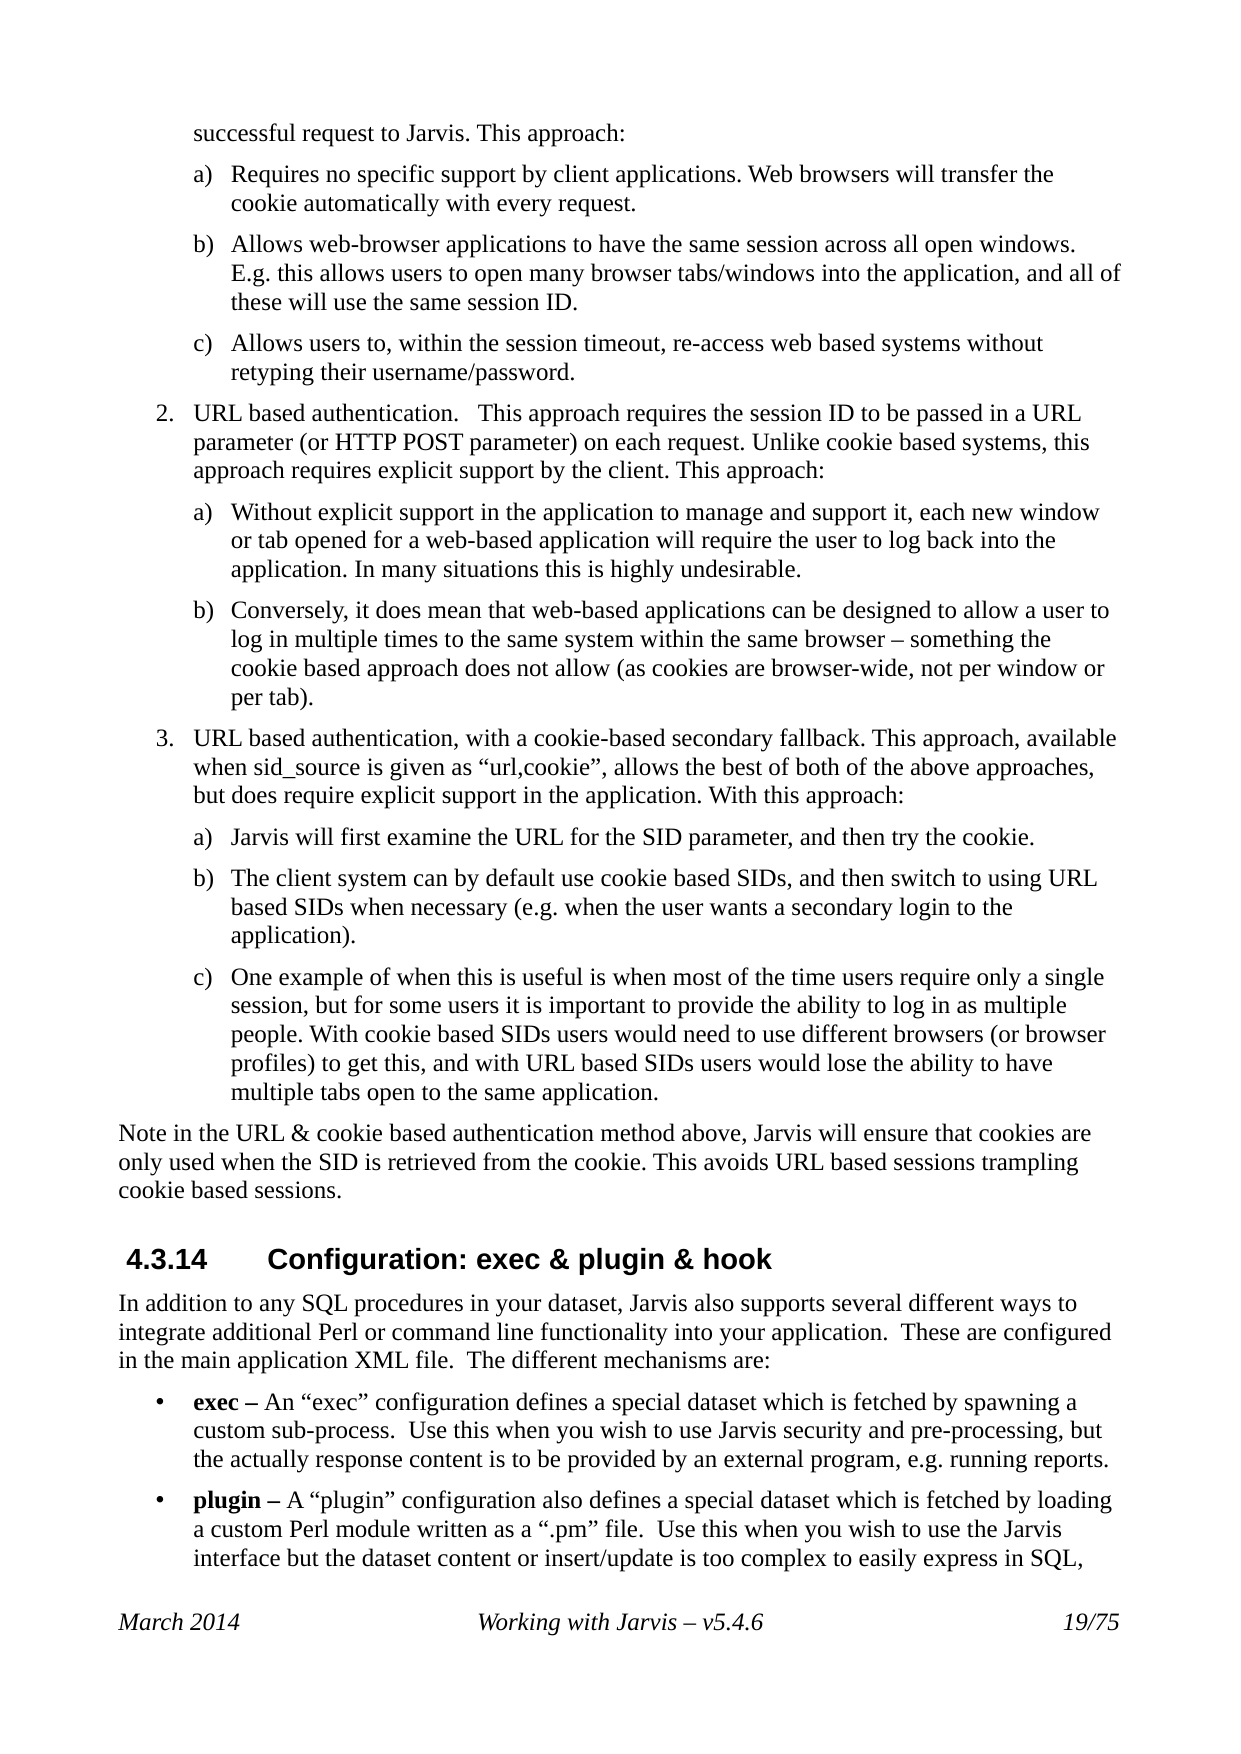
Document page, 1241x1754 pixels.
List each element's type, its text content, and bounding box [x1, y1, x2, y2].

text Note in the URL & cookie based authentication method above, Jarvis will ensure that cookies are only used when the SID is retrieved from the cookie. This avoids URL based sessions trampling cookie based sessions. [118, 1118, 1122, 1204]
list Allows users to, within the session timeout, re-access web based systems without retyping their username/password. [193, 328, 1122, 386]
list Allows web-browser applications to have the same session across all open windows. E.g. this allows users to open many browser tabs/windows into the application, and all of these will use the same session ID. [193, 229, 1122, 316]
list The client system can by default use cookie based SIDs, and then switch to using URL based SIDs when necessary (e.g. when the user wants a secondary login to the application). [193, 863, 1122, 949]
list successful request to Jarvis. This approach: [156, 118, 1122, 147]
list Conversely, it does mean that web-based applications can be designed to allow a user to log in multiple times to the same system within the same browser – something the cookie based approach does not allow (as cookies are browser-wide, not per window or per tab). [193, 596, 1122, 711]
list One example of when this is useful is when most of the time users require only a single session, but for some users it is important to provide the ability to log in as multiple people. With cookie based SIDs users would need to use different browsers (or browser profiles) to get this, and with URL based SIDs users would lose the ability to have multiple tabs open to the same application. [193, 962, 1122, 1106]
list URL based authentication. This approach requires the session ID to be passed in a URL parameter (or HTTP POST parameter) on each request. Unlike cookie based systems, this approach requires explicit support by the client. This approach: [156, 398, 1122, 484]
list Without explicit support in the application to manage and support it, each new window or tab opened for a web-based application will require the user to log back into the application. In many situations this is highly undesirable. [193, 497, 1122, 583]
list Requires no specific support by client applications. Web browsers will transfer the cookie automatically with every request. [193, 159, 1122, 217]
list URL based authentication, with a cookie-based secondary fallback. This approach, available when sid_source is given as “url,cookie”, allows the best of both of the above approaches, but does require explicit support in the application. With this approach: [156, 723, 1122, 809]
text In addition to any SQL procedures in your dataset, Jarvis also supports several different ways to integrate additional Perl or command line functionality into your application. These are configured in the main application XML file. The different mechanisms are: [118, 1288, 1122, 1374]
list Jarvis will first examine the URL for the SID parameter, and then try the cookie. [193, 822, 1122, 851]
subtitle Configuration: exec & plugin & hook [118, 1242, 1122, 1275]
list exec – An “exec” configuration defines a special dataset which is fetched by spawning a custom sub-process. Use this when you wish to use Jarvis security and pre-processing, but the actually response content is to be provided by an external program, e.g. running reports. [156, 1387, 1122, 1473]
list plugin – A “plugin” configuration also defines a special dataset which is fetched by loading a custom Perl module written as a “.pm” file. Use this when you wish to use the Jarvis interface but the dataset content or insert/update is too complex to easily express in SQL, [156, 1485, 1122, 1572]
